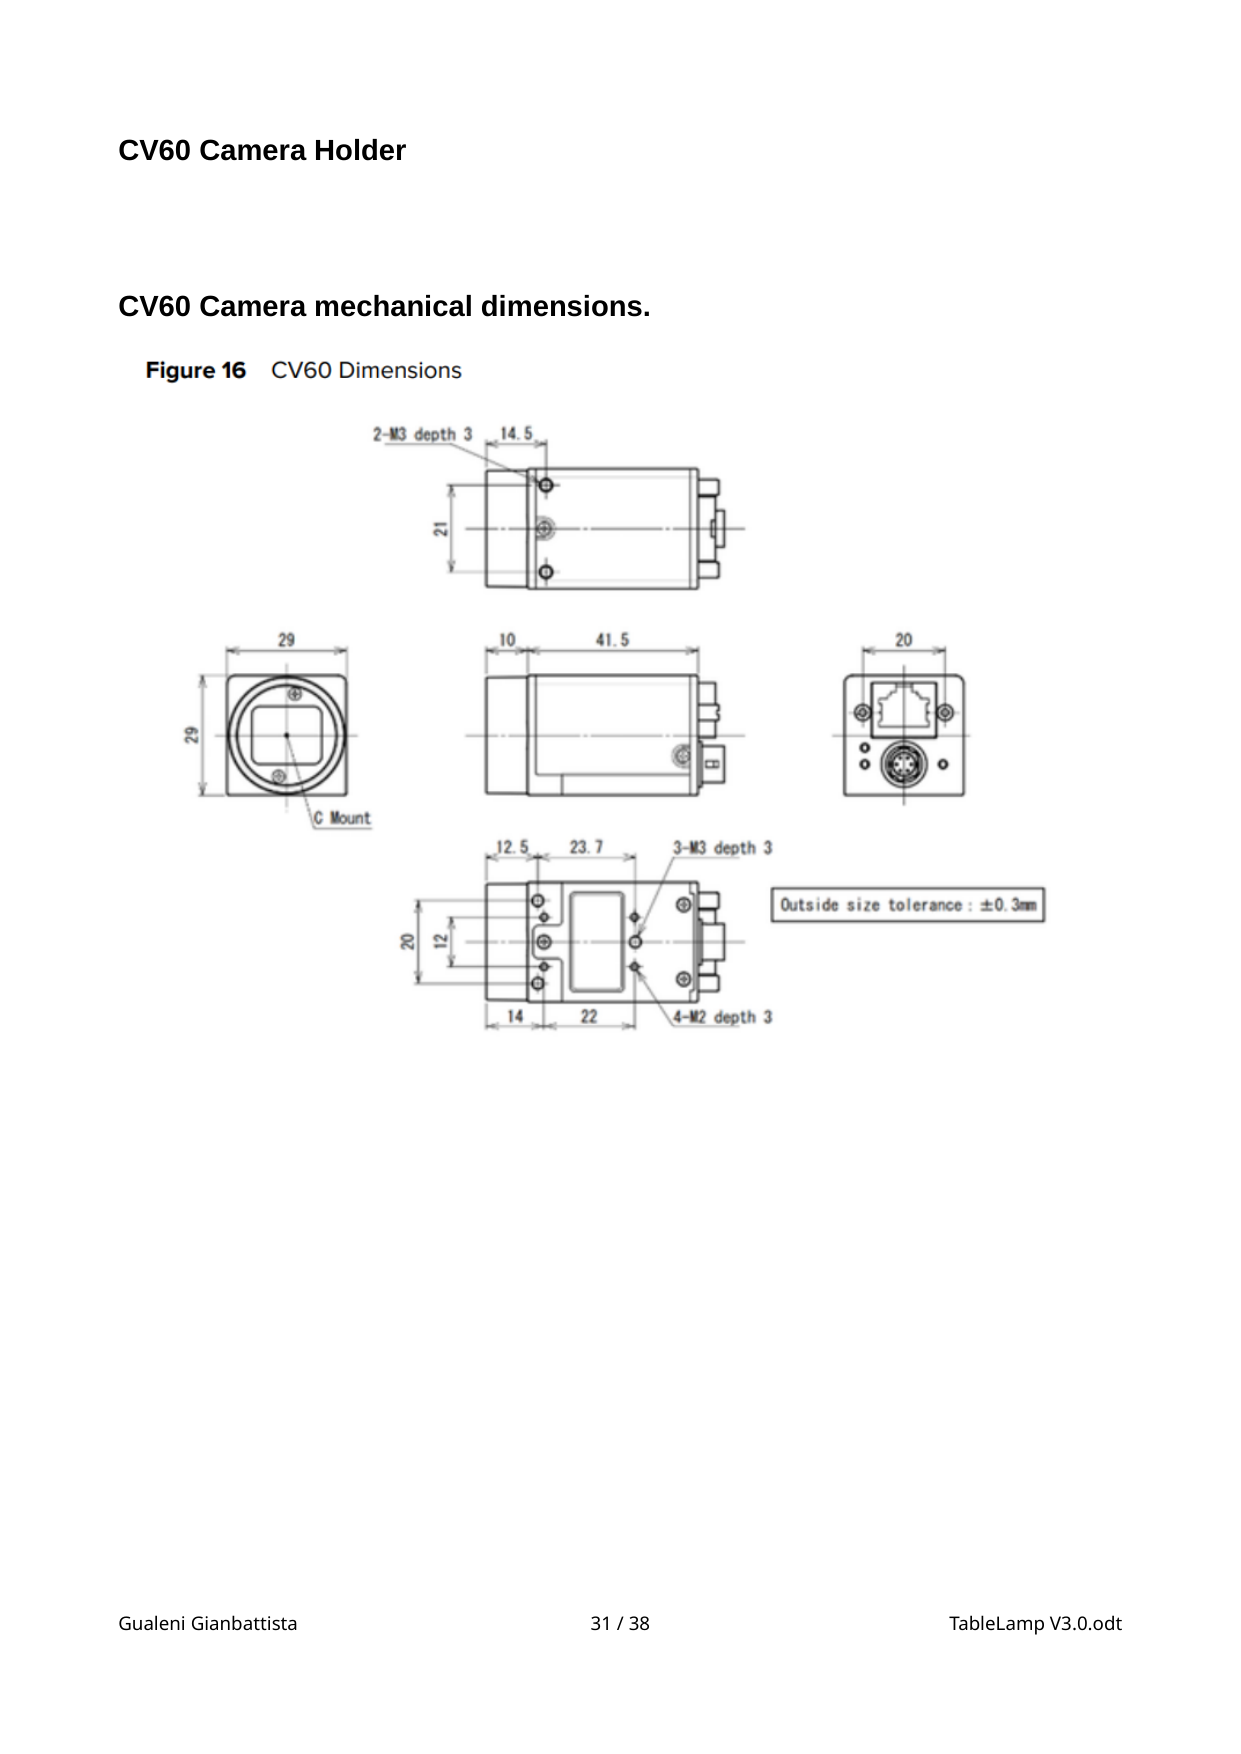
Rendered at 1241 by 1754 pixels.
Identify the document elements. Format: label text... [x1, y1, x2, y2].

subtitle CV60 Camera Holder [118, 133, 1122, 166]
subtitle CV60 Camera mechanical dimensions. [118, 288, 1122, 322]
picture [118, 334, 1123, 1054]
